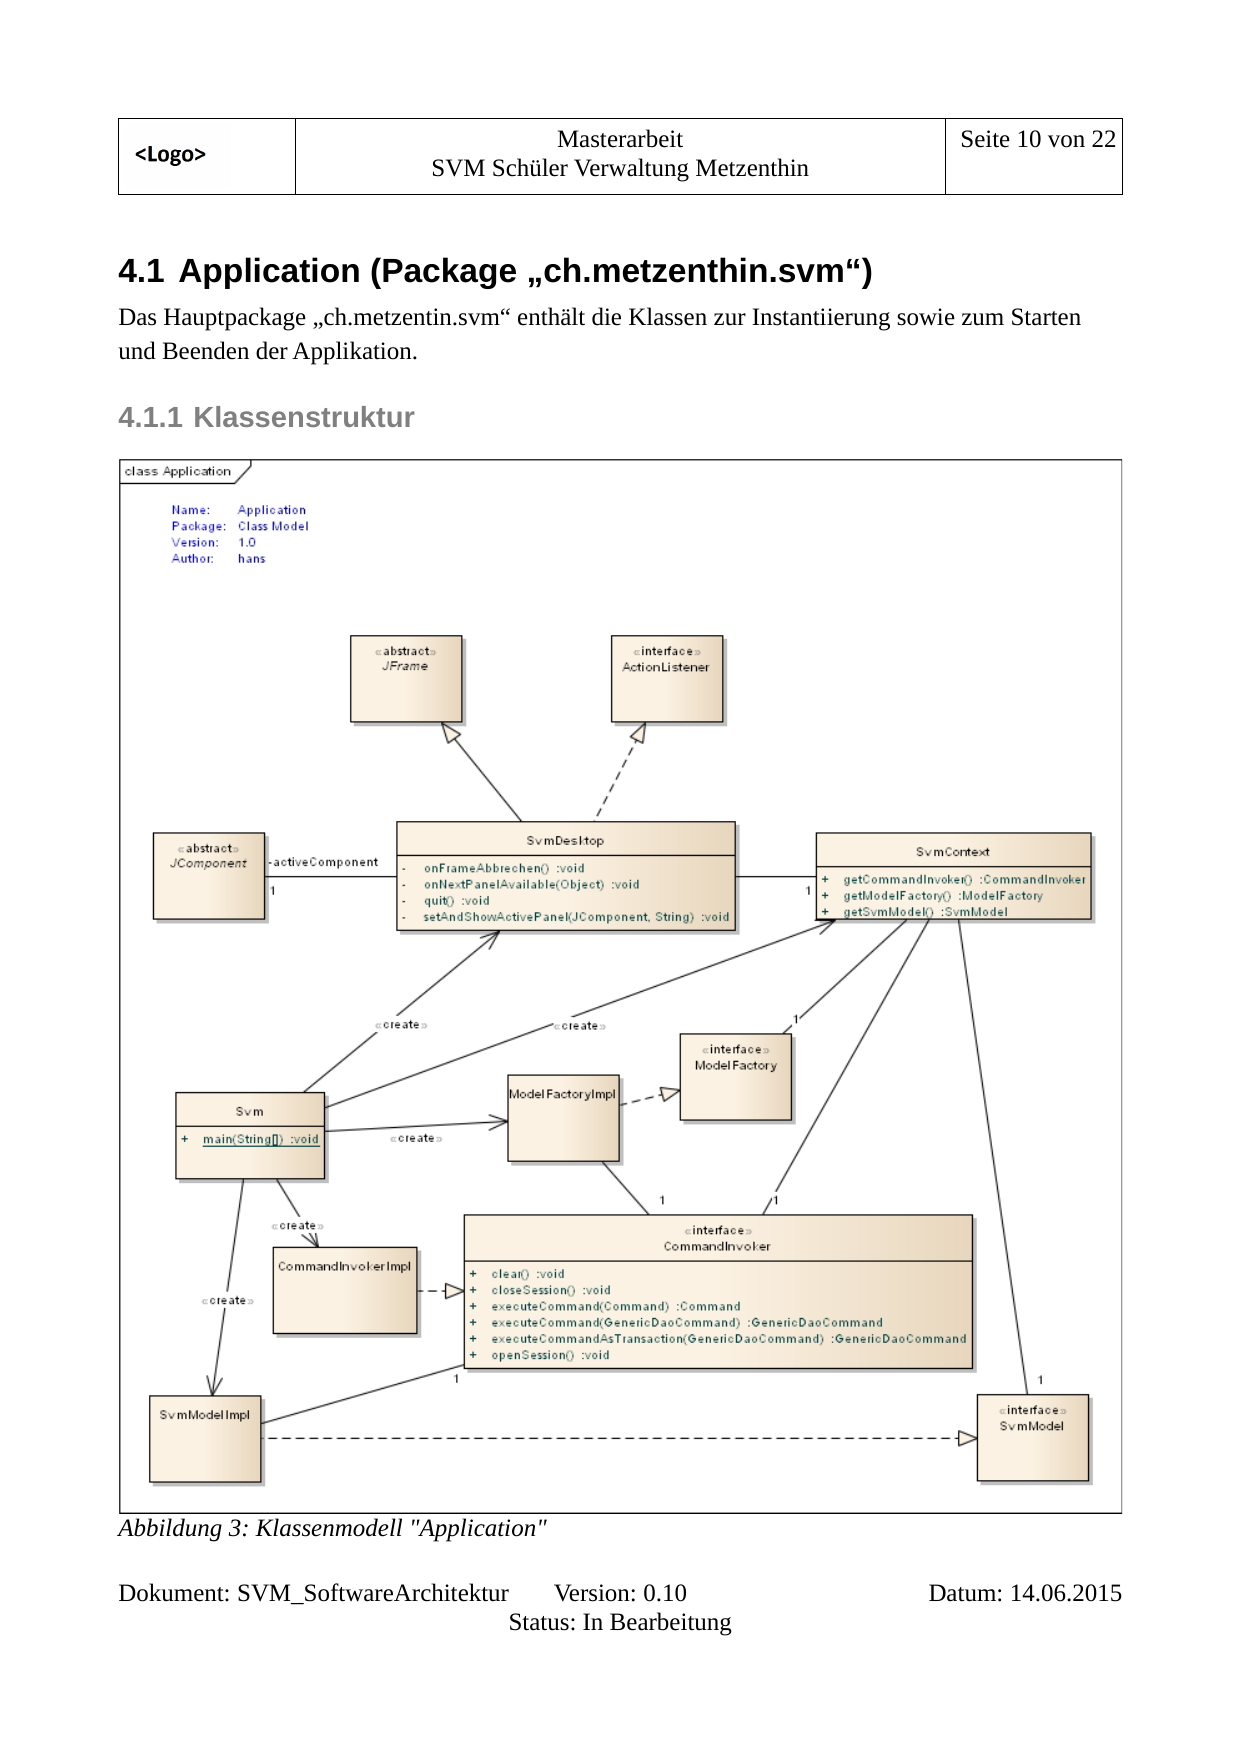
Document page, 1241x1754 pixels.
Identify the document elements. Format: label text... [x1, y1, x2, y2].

picture [118, 458, 1123, 1514]
subtitle Application (Package „ch.metzenthin.svm“) [118, 251, 1122, 289]
text Abbildung 3: Klassenmodell "Application" [118, 1514, 1122, 1542]
picture [123, 123, 230, 189]
subtitle Klassenstruktur [118, 400, 1122, 433]
text Das Hauptpackage „ch.metzentin.svm“ enthält die Klassen zur Instantiierung sowie zum Starten und Beenden der Applikation. [118, 302, 1122, 365]
